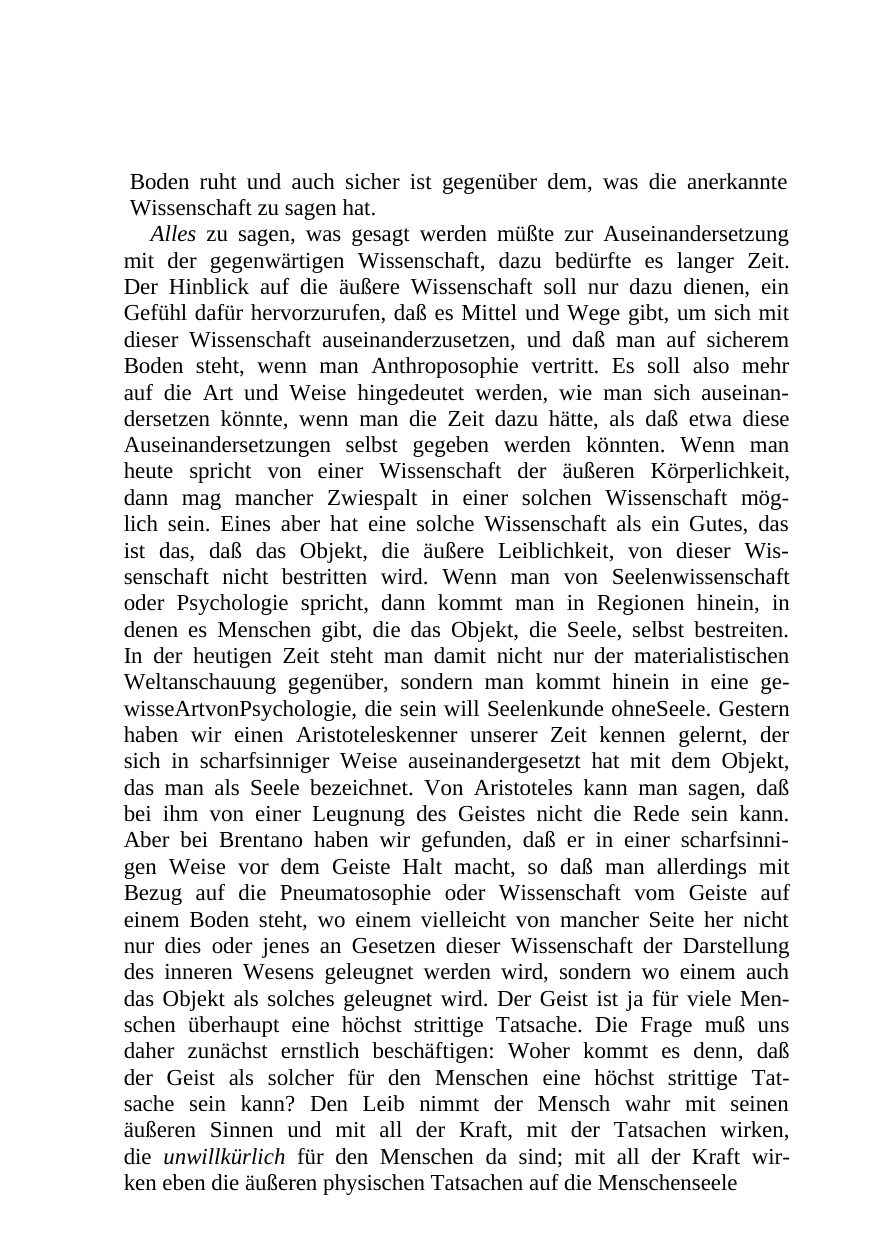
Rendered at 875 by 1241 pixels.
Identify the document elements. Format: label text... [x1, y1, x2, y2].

text Boden ruht und auch sicher ist gegenüber dem, was die anerkannte Wissenschaft zu sagen hat. [129, 168, 789, 220]
text Alles zu sagen, was gesagt werden müßte zur Auseinandersetzung mit der gegenwärtigen Wissenschaft, dazu bedürfte es langer Zeit. Der Hinblick auf die äußere Wissenschaft soll nur dazu dienen, ein Gefühl dafür hervorzurufen, daß es Mittel und Wege gibt, um sich mit dieser Wissenschaft auseinanderzusetzen, und daß man auf sicherem Boden steht, wenn man Anthroposophie vertritt. Es soll also mehr auf die Art und Weise hingedeutet werden, wie man sich auseinan- dersetzen könnte, wenn man die Zeit dazu hätte, als daß etwa diese Auseinandersetzungen selbst gegeben werden könnten. Wenn man heute spricht von einer Wissenschaft der äußeren Körperlichkeit, dann mag mancher Zwiespalt in einer solchen Wissenschaft mög- lich sein. Eines aber hat eine solche Wissenschaft als ein Gutes, das ist das, daß das Objekt, die äußere Leiblichkeit, von dieser Wis- senschaft nicht bestritten wird. Wenn man von Seelenwissenschaft oder Psychologie spricht, dann kommt man in Regionen hinein, in denen es Menschen gibt, die das Objekt, die Seele, selbst bestreiten. In der heutigen Zeit steht man damit nicht nur der materialistischen Weltanschauung gegenüber, sondern man kommt hinein in eine ge- wisseArtvonPsychologie, die sein will Seelenkunde ohneSeele. Gestern haben wir einen Aristoteleskenner unserer Zeit kennen gelernt, der sich in scharfsinniger Weise auseinandergesetzt hat mit dem Objekt, das man als Seele bezeichnet. Von Aristoteles kann man sagen, daß bei ihm von einer Leugnung des Geistes nicht die Rede sein kann. Aber bei Brentano haben wir gefunden, daß er in einer scharfsinni- gen Weise vor dem Geiste Halt macht, so daß man allerdings mit Bezug auf die Pneumatosophie oder Wissenschaft vom Geiste auf einem Boden steht, wo einem vielleicht von mancher Seite her nicht nur dies oder jenes an Gesetzen dieser Wissenschaft der Darstellung des inneren Wesens geleugnet werden wird, sondern wo einem auch das Objekt als solches geleugnet wird. Der Geist ist ja für viele Men- schen überhaupt eine höchst strittige Tatsache. Die Frage muß uns daher zunächst ernstlich beschäftigen: Woher kommt es denn, daß der Geist als solcher für den Menschen eine höchst strittige Tat- sache sein kann? Den Leib nimmt der Mensch wahr mit seinen äußeren Sinnen und mit all der Kraft, mit der Tatsachen wirken, die unwillkürlich für den Menschen da sind; mit all der Kraft wir- ken eben die äußeren physischen Tatsachen auf die Menschenseele [123, 220, 791, 1196]
